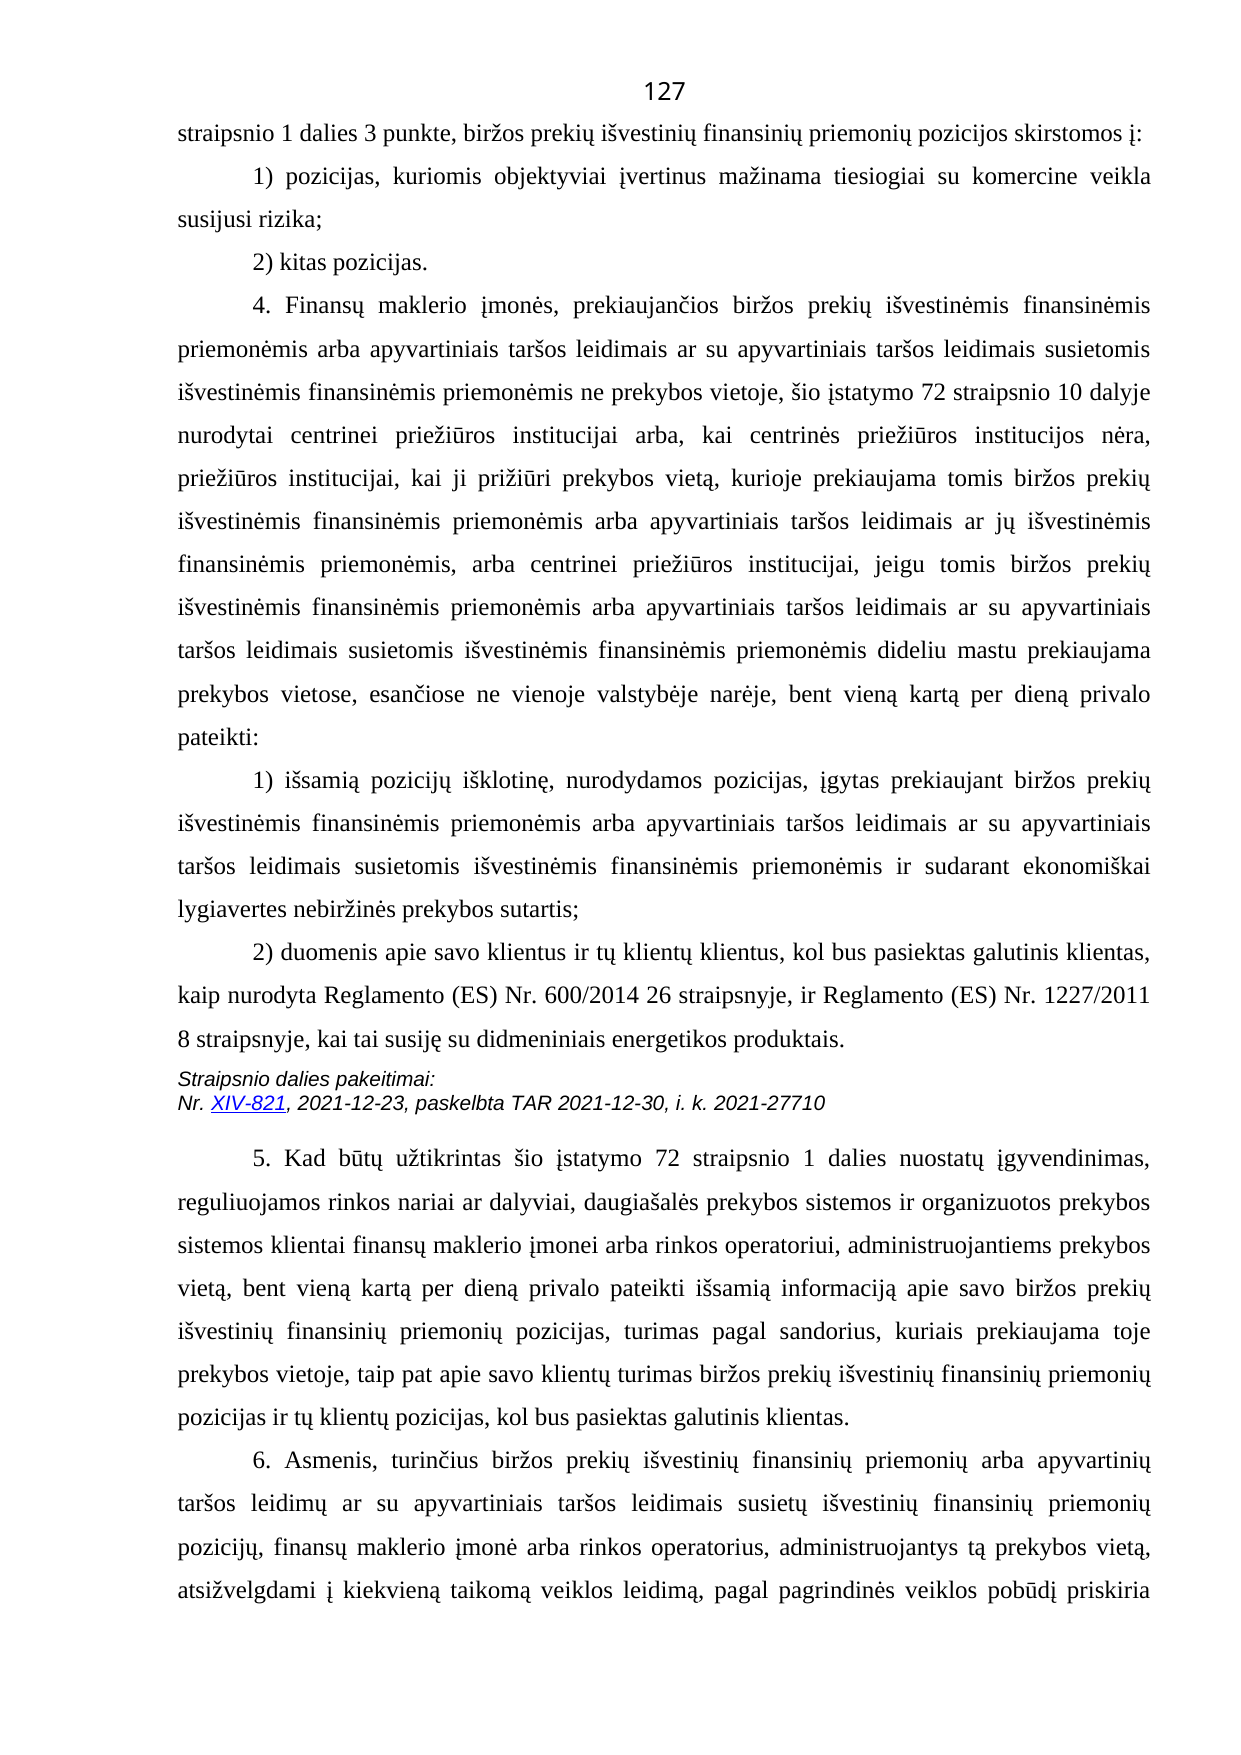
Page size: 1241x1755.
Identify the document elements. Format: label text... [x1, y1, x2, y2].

text 1) išsamią pozicijų išklotinę, nurodydamos pozicijas, įgytas prekiaujant biržos prekių išvestinėmis finansinėmis priemonėmis arba apyvartiniais taršos leidimais ar su apyvartiniais taršos leidimais susietomis išvestinėmis finansinėmis priemonėmis ir sudarant ekonomiškai lygiavertes nebiržinės prekybos sutartis; [177, 765, 1152, 923]
text 2) kitas pozicijas. [177, 247, 1152, 276]
text Nr. XIV-821, 2021-12-23, paskelbta TAR 2021-12-30, i. k. 2021-27710 [177, 1091, 1152, 1115]
text Straipsnio dalies pakeitimai: [177, 1067, 1152, 1091]
text straipsnio 1 dalies 3 punkte, biržos prekių išvestinių finansinių priemonių pozicijos skirstomos į: [177, 118, 1152, 147]
text 1) pozicijas, kuriomis objektyviai įvertinus mažinama tiesiogiai su komercine veikla susijusi rizika; [177, 161, 1152, 233]
text 4. Finansų maklerio įmonės, prekiaujančios biržos prekių išvestinėmis finansinėmis priemonėmis arba apyvartiniais taršos leidimais ar su apyvartiniais taršos leidimais susietomis išvestinėmis finansinėmis priemonėmis ne prekybos vietoje, šio įstatymo 72 straipsnio 10 dalyje nurodytai centrinei priežiūros institucijai arba, kai centrinės priežiūros institucijos nėra, priežiūros institucijai, kai ji prižiūri prekybos vietą, kurioje prekiaujama tomis biržos prekių išvestinėmis finansinėmis priemonėmis arba apyvartiniais taršos leidimais ar jų išvestinėmis finansinėmis priemonėmis, arba centrinei priežiūros institucijai, jeigu tomis biržos prekių išvestinėmis finansinėmis priemonėmis arba apyvartiniais taršos leidimais ar su apyvartiniais taršos leidimais susietomis išvestinėmis finansinėmis priemonėmis dideliu mastu prekiaujama prekybos vietose, esančiose ne vienoje valstybėje narėje, bent vieną kartą per dieną privalo pateikti: [177, 291, 1152, 751]
text 2) duomenis apie savo klientus ir tų klientų klientus, kol bus pasiektas galutinis klientas, kaip nurodyta Reglamento (ES) Nr. 600/2014 26 straipsnyje, ir Reglamento (ES) Nr. 1227/2011 8 straipsnyje, kai tai susiję su didmeniniais energetikos produktais. [177, 937, 1152, 1052]
text 6. Asmenis, turinčius biržos prekių išvestinių finansinių priemonių arba apyvartinių taršos leidimų ar su apyvartiniais taršos leidimais susietų išvestinių finansinių priemonių pozicijų, finansų maklerio įmonė arba rinkos operatorius, administruojantys tą prekybos vietą, atsižvelgdami į kiekvieną taikomą veiklos leidimą, pagal pagrindinės veiklos pobūdį priskiria [177, 1445, 1152, 1603]
text 5. Kad būtų užtikrintas šio įstatymo 72 straipsnio 1 dalies nuostatų įgyvendinimas, reguliuojamos rinkos nariai ar dalyviai, daugiašalės prekybos sistemos ir organizuotos prekybos sistemos klientai finansų maklerio įmonei arba rinkos operatoriui, administruojantiems prekybos vietą, bent vieną kartą per dieną privalo pateikti išsamią informaciją apie savo biržos prekių išvestinių finansinių priemonių pozicijas, turimas pagal sandorius, kuriais prekiaujama toje prekybos vietoje, taip pat apie savo klientų turimas biržos prekių išvestinių finansinių priemonių pozicijas ir tų klientų pozicijas, kol bus pasiektas galutinis klientas. [177, 1143, 1152, 1431]
